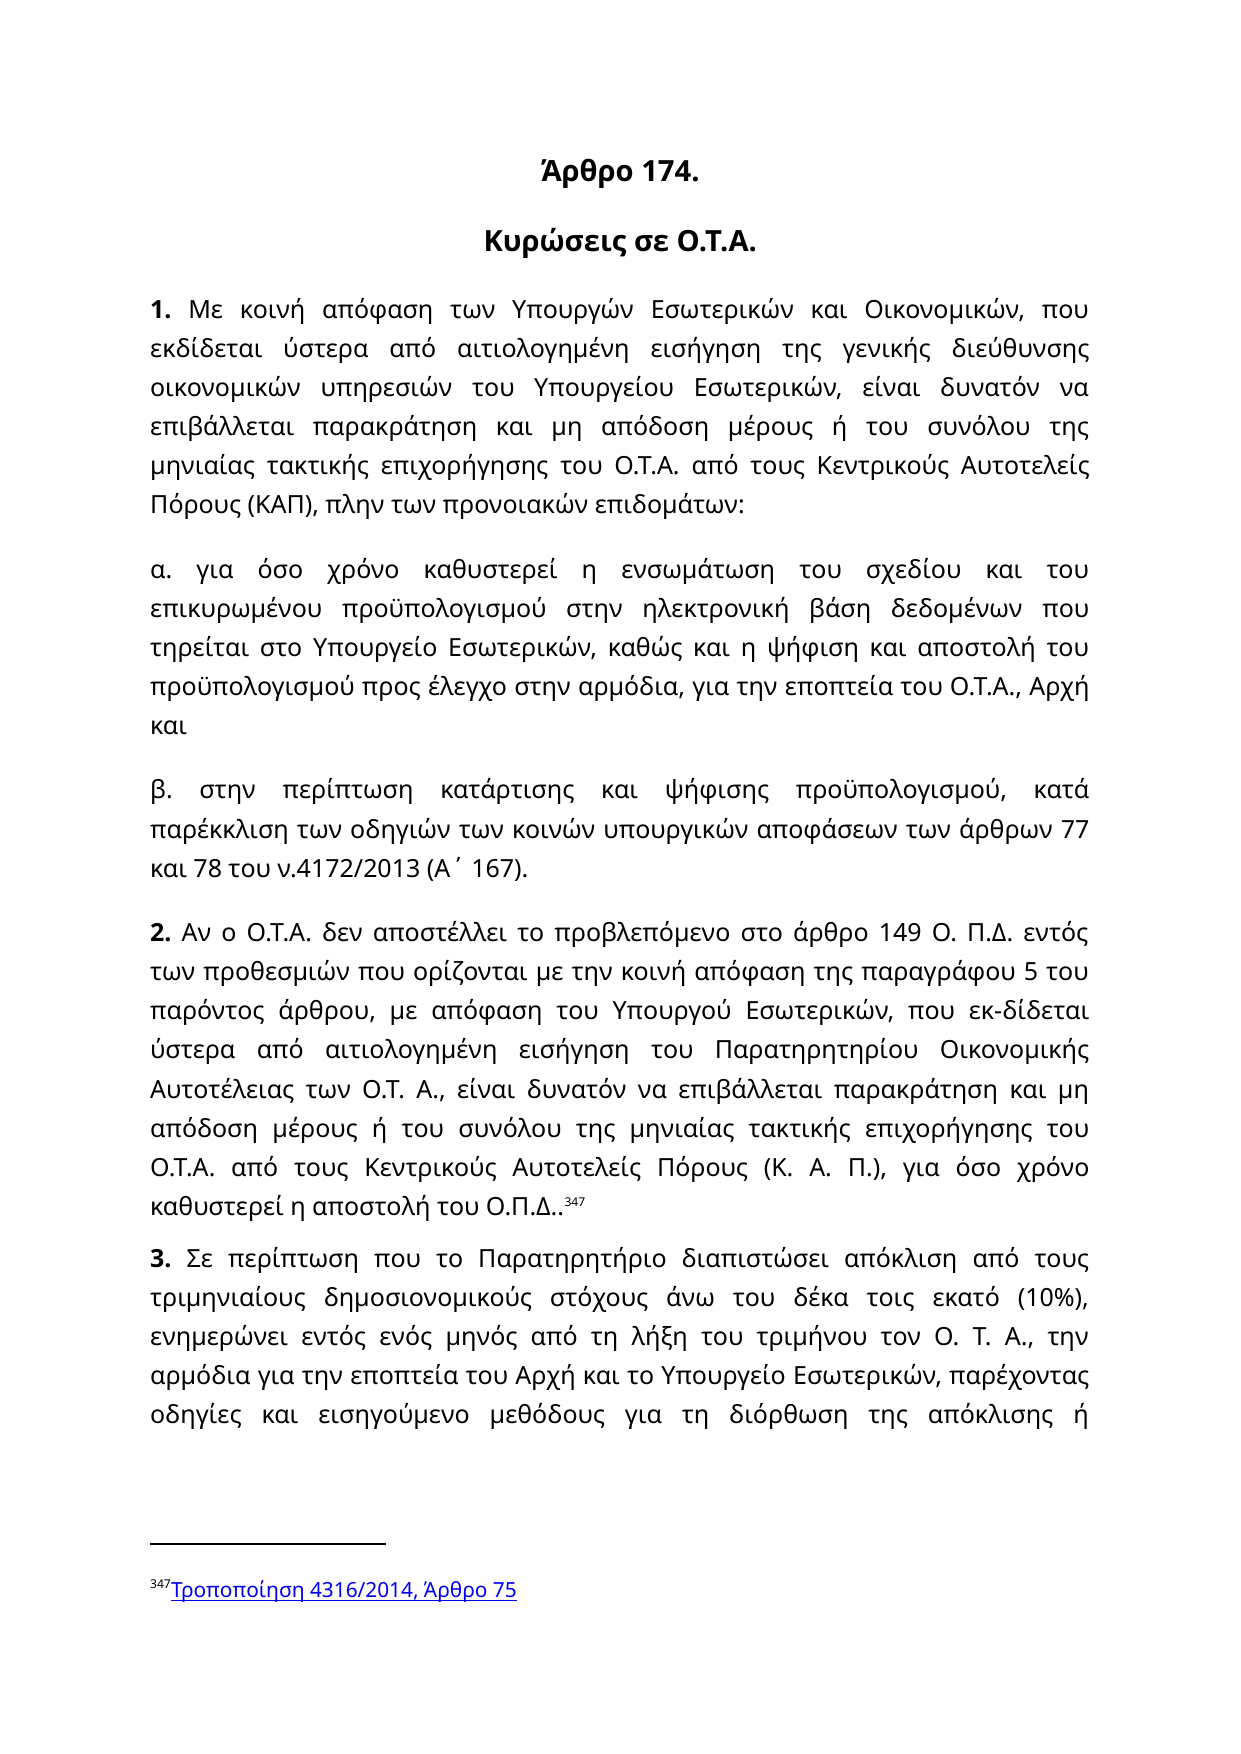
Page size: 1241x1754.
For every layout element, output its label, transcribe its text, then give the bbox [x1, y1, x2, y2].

text 3. Σε περίπτωση που το Παρατηρητήριο διαπιστώσει απόκλιση από τους τριμηνιαίους δημοσιονομικούς στόχους άνω του δέκα τοις εκατό (10%), ενημερώνει εντός ενός μηνός από τη λήξη του τριμήνου τον Ο. Τ. Α., την αρμόδια για την εποπτεία του Αρχή και το Υπουργείο Εσωτερικών, παρέχοντας οδηγίες και εισηγούμενο μεθόδους για τη διόρθωση της απόκλισης ή [150, 1240, 1090, 1431]
text 2. Αν ο Ο.Τ.Α. δεν αποστέλλει το προβλεπόμενο στο άρθρο 149 Ο. Π.Δ. εντός των προθεσμιών που ορίζονται με την κοινή απόφαση της παραγράφου 5 του παρόντος άρθρου, με απόφαση του Υπουργού Εσωτερικών, που εκ-δίδεται ύστερα από αιτιολογημένη εισήγηση του Παρατηρητηρίου Οικονομικής Αυτοτέλειας των Ο.Τ. Α., είναι δυνατόν να επιβάλλεται παρακράτηση και μη απόδοση μέρους ή του συνόλου της μηνιαίας τακτικής επιχορήγησης του Ο.Τ.Α. από τους Κεντρικούς Αυτοτελείς Πόρους (Κ. Α. Π.), για όσο χρόνο καθυστερεί η αποστολή του Ο.Π.Δ.. [150, 914, 1090, 1223]
subtitle Άρθρο 174. [150, 150, 1090, 190]
text 1. Με κοινή απόφαση των Υπουργών Εσωτερικών και Οικονομικών, που εκδίδεται ύστερα από αιτιολογημένη εισήγηση της γενικής διεύθυνσης οικονομικών υπηρεσιών του Υπουργείου Εσωτερικών, είναι δυνατόν να επιβάλλεται παρακράτηση και μη απόδοση μέρους ή του συνόλου της μηνιαίας τακτικής επιχορήγησης του Ο.Τ.Α. από τους Κεντρικούς Αυτοτελείς Πόρους (ΚΑΠ), πλην των προνοιακών επιδομάτων: [150, 291, 1090, 521]
text Τροποποίηση 4316/2014, Άρθρο 75 [150, 1576, 1090, 1604]
text β. στην περίπτωση κατάρτισης και ψήφισης προϋπολογισμού, κατά παρέκκλιση των οδηγιών των κοινών υπουργικών αποφάσεων των άρθρων 77 και 78 του ν.4172/2013 (Α΄ 167). [150, 772, 1090, 884]
text α. για όσο χρόνο καθυστερεί η ενσωμάτωση του σχεδίου και του επικυρωμένου προϋπολογισμού στην ηλεκτρονική βάση δεδομένων που τηρείται στο Υπουργείο Εσωτερικών, καθώς και η ψήφιση και αποστολή του προϋπολογισμού προς έλεγχο στην αρμόδια, για την εποπτεία του Ο.Τ.Α., Αρχή και [150, 551, 1090, 742]
subtitle Κυρώσεις σε Ο.Τ.Α. [150, 221, 1090, 260]
